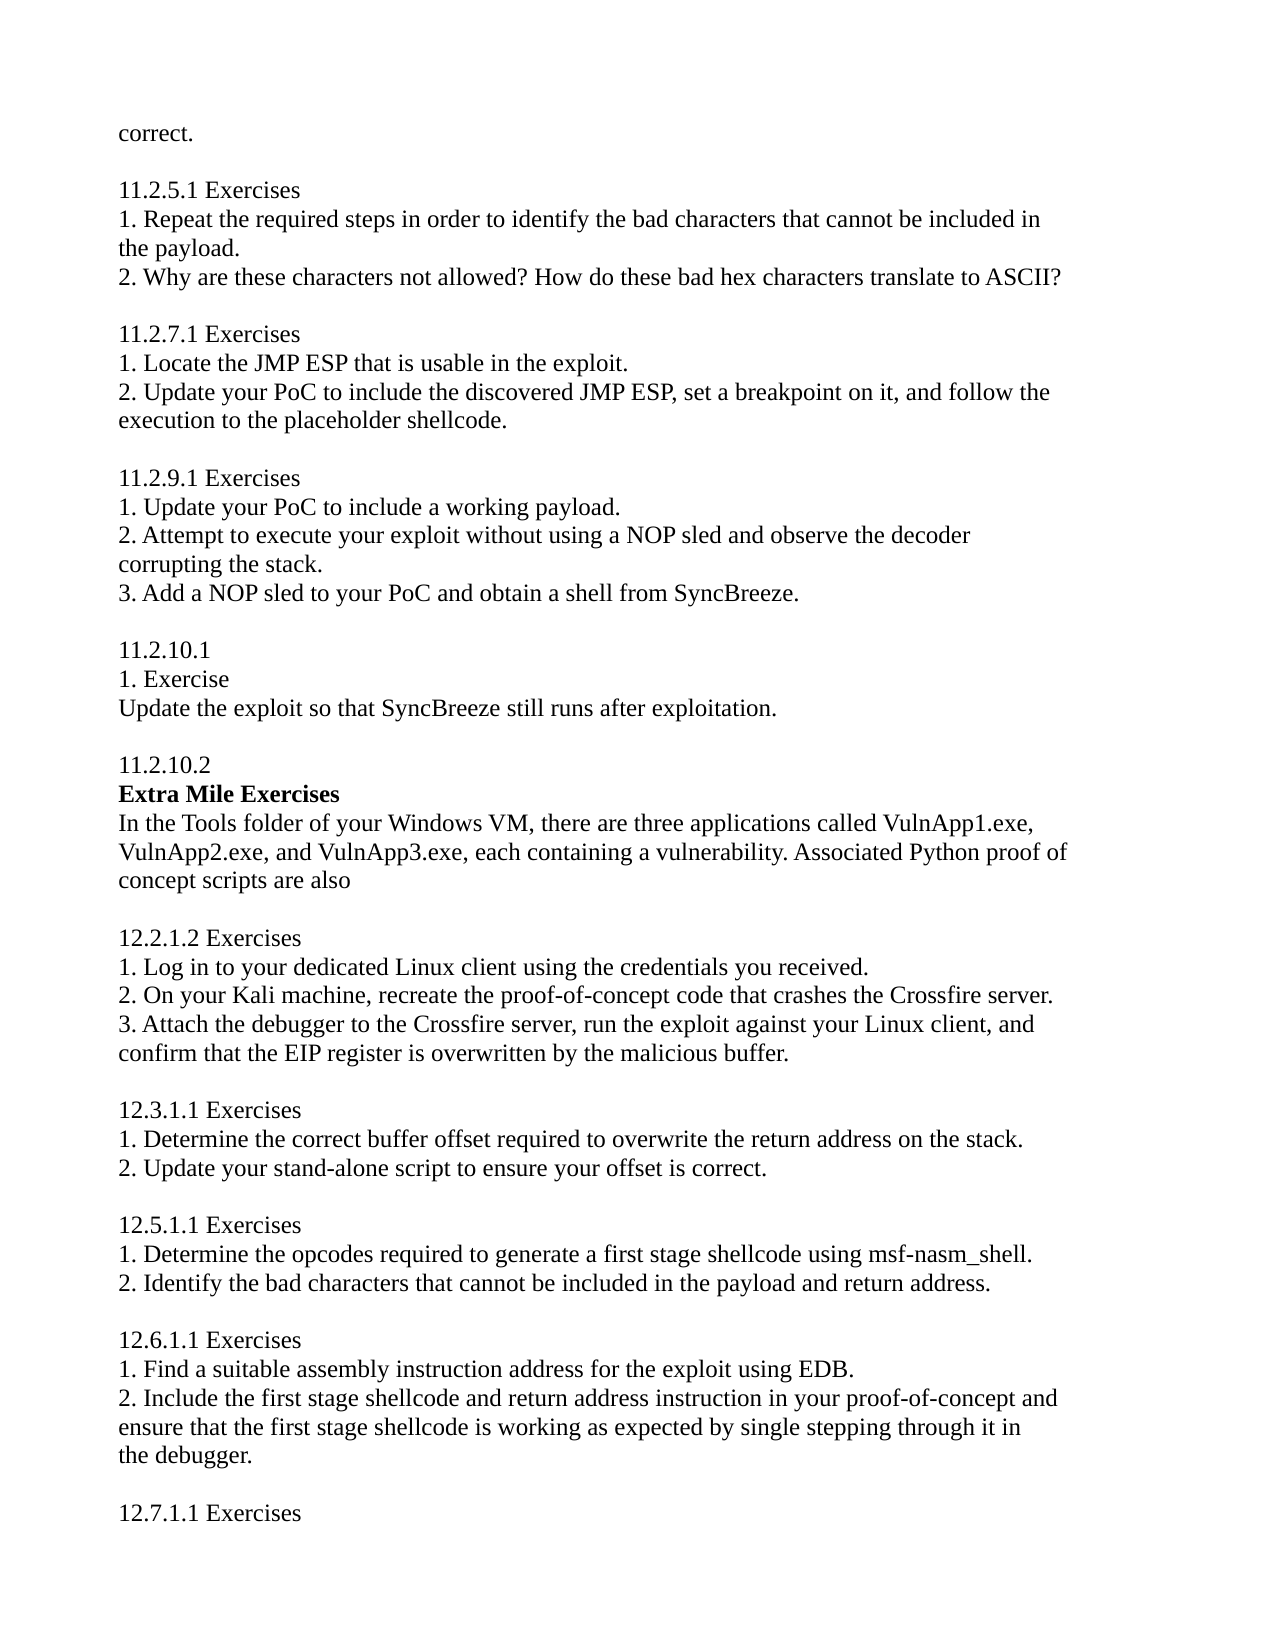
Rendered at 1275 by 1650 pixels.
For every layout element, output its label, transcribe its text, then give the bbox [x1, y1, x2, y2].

text 2. Include the first stage shellcode and return address instruction in your proof-of-concept and [118, 1383, 1157, 1412]
text 11.2.10.1 [118, 636, 1157, 664]
text correct. [118, 118, 1157, 147]
text 12.7.1.1 Exercises [118, 1498, 1157, 1527]
text VulnApp2.exe, and VulnApp3.exe, each containing a vulnerability. Associated Python proof of [118, 837, 1157, 866]
text 1. Exercise [118, 664, 1157, 693]
text 2. On your Kali machine, recreate the proof-of-concept code that crashes the Crossfire server. [118, 981, 1157, 1009]
text 1. Determine the opcodes required to generate a first stage shellcode using msf-nasm_shell. [118, 1239, 1157, 1268]
text 1. Find a suitable assembly instruction address for the exploit using EDB. [118, 1354, 1157, 1383]
text Update the exploit so that SyncBreeze still runs after exploitation. [118, 693, 1157, 722]
text 11.2.5.1 Exercises [118, 176, 1157, 204]
text 1. Determine the correct buffer offset required to overwrite the return address on the stack. [118, 1124, 1157, 1153]
text the debugger. [118, 1441, 1157, 1469]
text 1. Locate the JMP ESP that is usable in the exploit. [118, 348, 1157, 377]
text 1. Log in to your dedicated Linux client using the credentials you received. [118, 952, 1157, 981]
text execution to the placeholder shellcode. [118, 406, 1157, 434]
text 2. Update your stand-alone script to ensure your offset is correct. [118, 1153, 1157, 1182]
text ensure that the first stage shellcode is working as expected by single stepping through it in [118, 1412, 1157, 1441]
text In the Tools folder of your Windows VM, there are three applications called VulnApp1.exe, [118, 808, 1157, 837]
text 1. Repeat the required steps in order to identify the bad characters that cannot be included in [118, 204, 1157, 233]
text 2. Attempt to execute your exploit without using a NOP sled and observe the decoder [118, 521, 1157, 549]
text concept scripts are also [118, 866, 1157, 894]
text 3. Attach the debugger to the Crossfire server, run the exploit against your Linux client, and [118, 1009, 1157, 1038]
text 12.5.1.1 Exercises [118, 1211, 1157, 1239]
text 11.2.10.2 [118, 751, 1157, 779]
text 3. Add a NOP sled to your PoC and obtain a shell from SyncBreeze. [118, 578, 1157, 607]
text 11.2.9.1 Exercises [118, 463, 1157, 492]
text 12.6.1.1 Exercises [118, 1326, 1157, 1354]
text 12.2.1.2 Exercises [118, 923, 1157, 952]
text 2. Update your PoC to include the discovered JMP ESP, set a breakpoint on it, and follow the [118, 377, 1157, 406]
text the payload. [118, 233, 1157, 262]
text corrupting the stack. [118, 549, 1157, 578]
text confirm that the EIP register is overwritten by the malicious buffer. [118, 1038, 1157, 1067]
text 2. Why are these characters not allowed? How do these bad hex characters translate to ASCII? [118, 262, 1157, 291]
text Extra Mile Exercises [118, 779, 1157, 808]
text 12.3.1.1 Exercises [118, 1096, 1157, 1124]
text 1. Update your PoC to include a working payload. [118, 492, 1157, 521]
text 11.2.7.1 Exercises [118, 319, 1157, 348]
text 2. Identify the bad characters that cannot be included in the payload and return address. [118, 1268, 1157, 1297]
